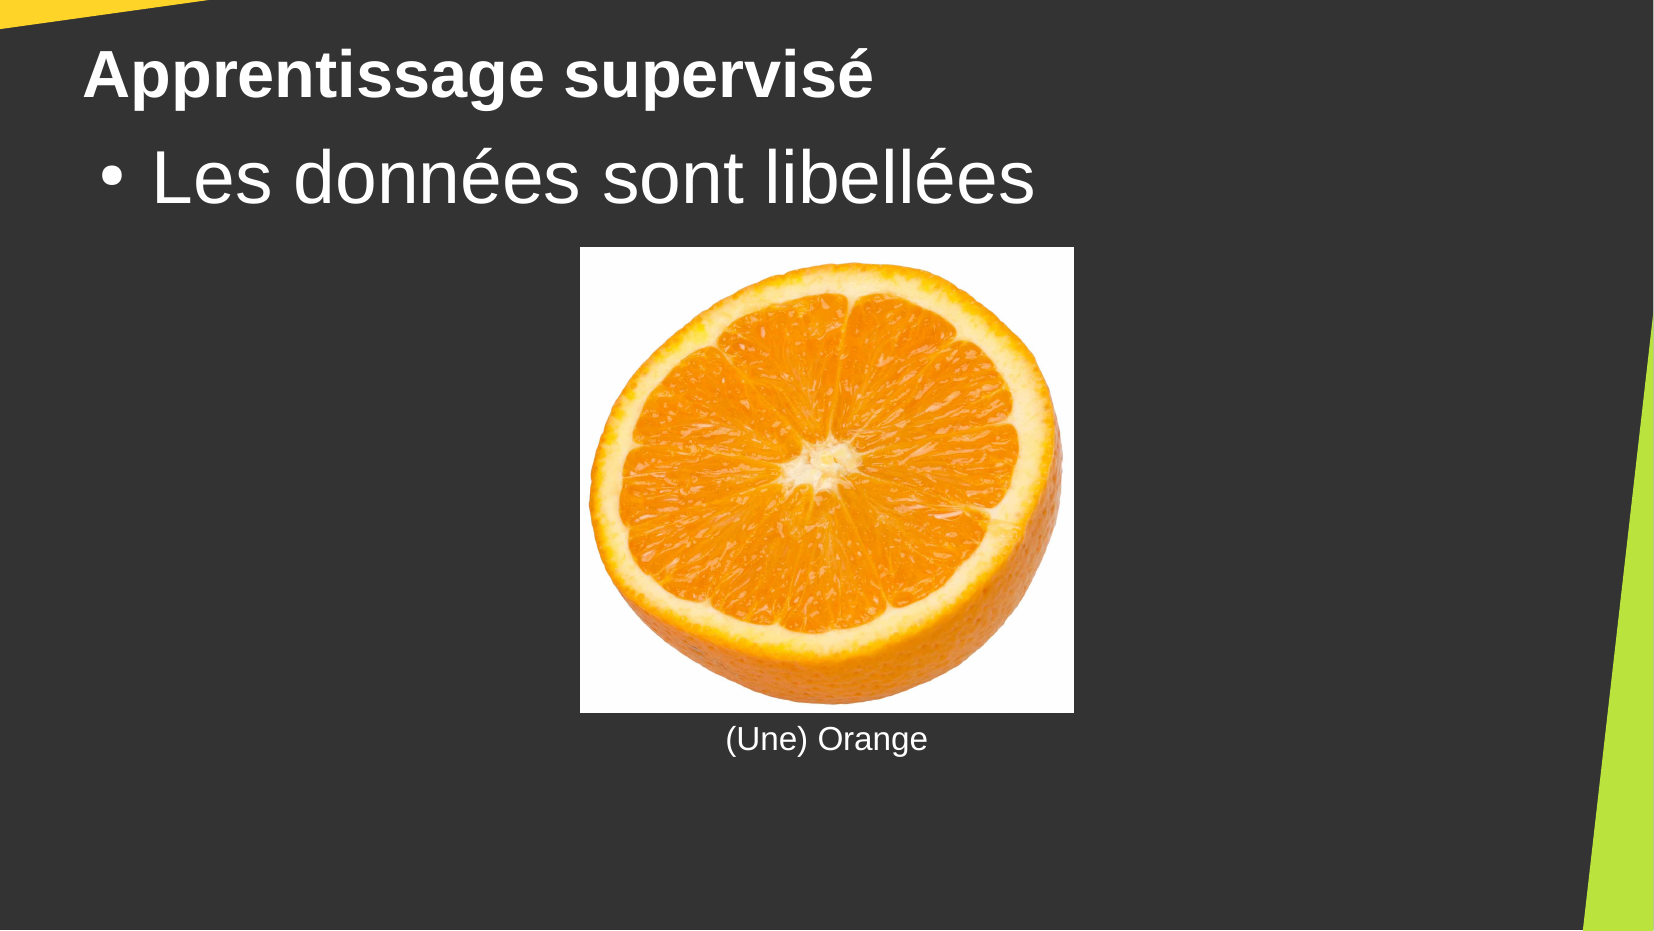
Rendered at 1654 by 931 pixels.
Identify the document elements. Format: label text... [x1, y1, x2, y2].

list Les données sont libellées [80, 135, 1560, 225]
title (Une) Orange [464, 720, 1189, 758]
text_box [1582, 306, 1654, 931]
picture [580, 247, 1074, 713]
text_box [0, 0, 209, 30]
title Apprentissage supervisé [82, 37, 1571, 115]
